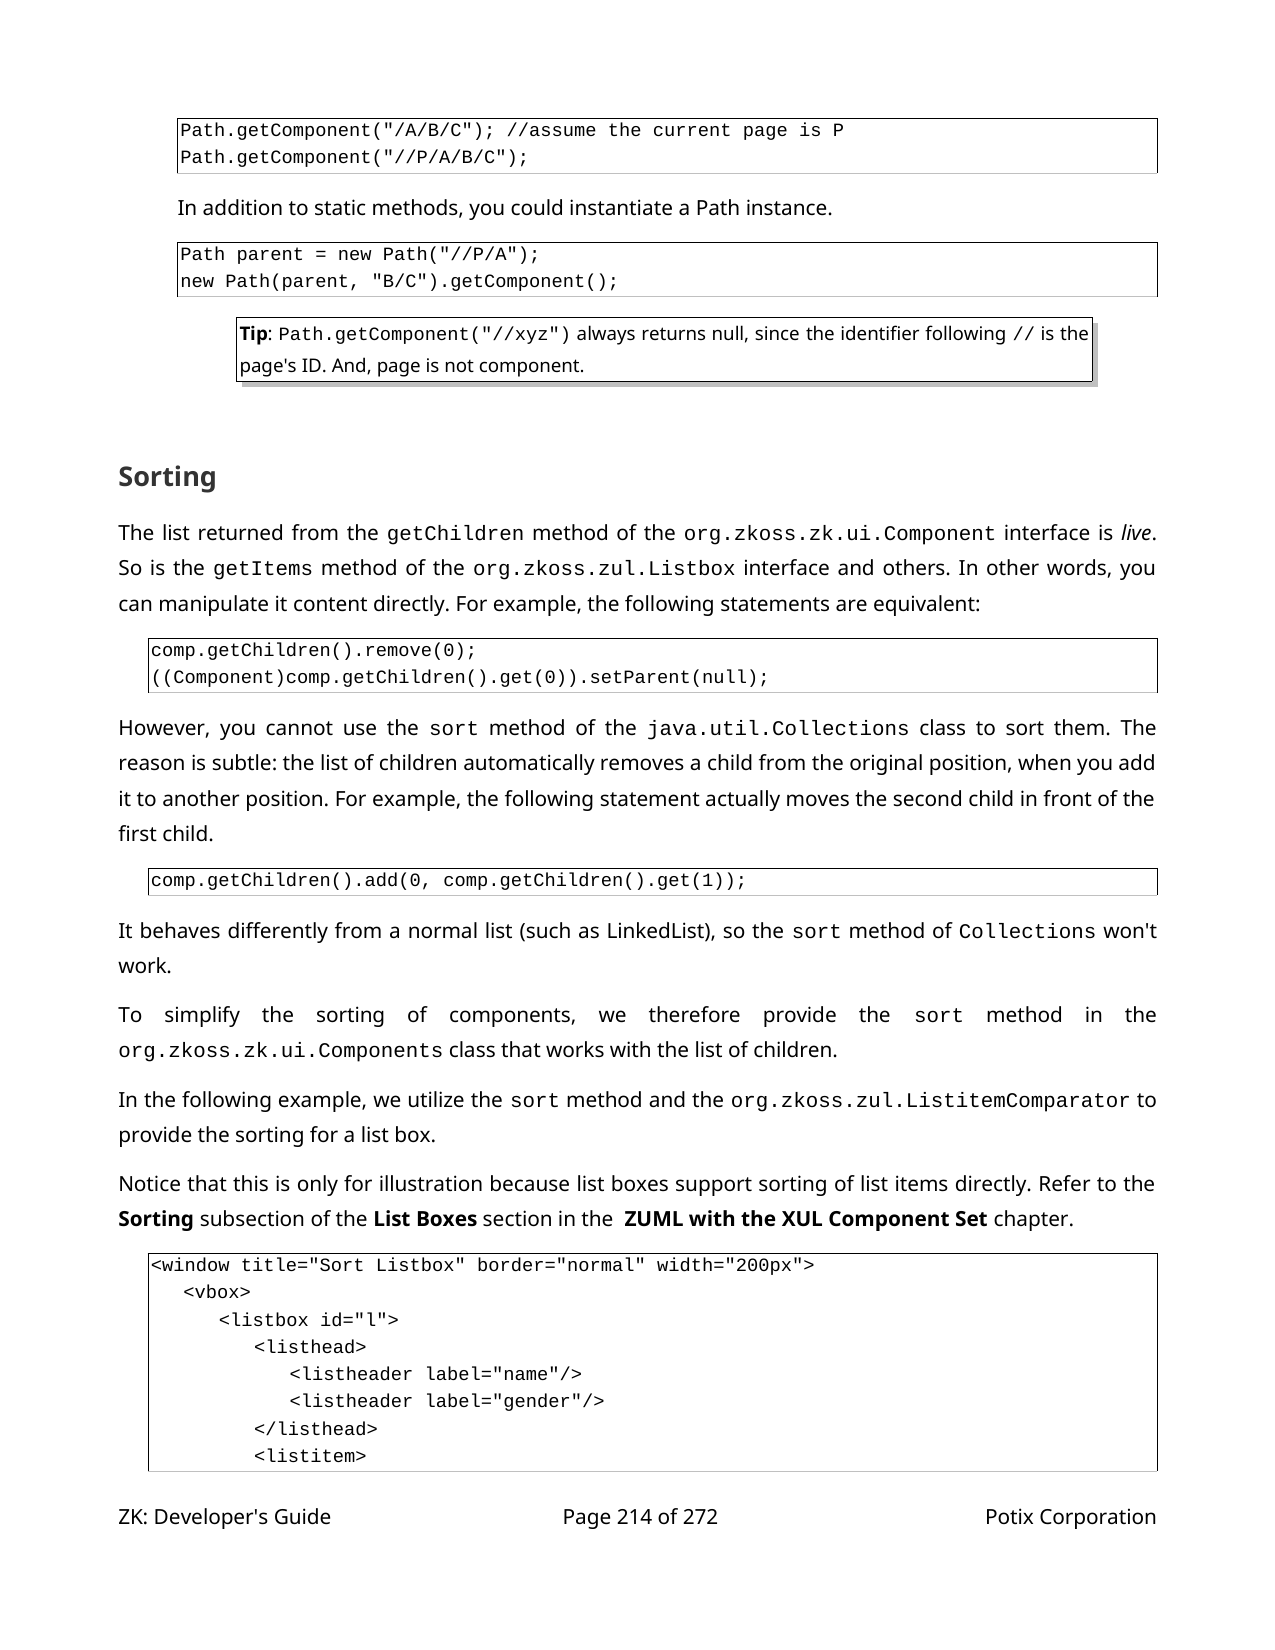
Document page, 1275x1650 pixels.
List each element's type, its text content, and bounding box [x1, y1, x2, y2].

text comp.getChildren().add(0, comp.getChildren().get(1)); [149, 869, 1157, 895]
text comp.getChildren().remove(0); [149, 639, 1157, 662]
text In the following example, we utilize the sort method and the org.zkoss.zul.ListitemComparator to provide the sorting for a list box. [118, 1085, 1157, 1148]
subtitle Sorting [118, 458, 1157, 494]
text Path.getComponent("//P/A/B/C"); [178, 145, 1157, 173]
text Path parent = new Path("//P/A"); [178, 243, 1157, 266]
text <listhead> [149, 1335, 1157, 1359]
text <listbox id="l"> [149, 1308, 1157, 1332]
text In addition to static methods, you could instantiate a Path instance. [177, 193, 1157, 221]
text ((Component)comp.getChildren().get(0)).setParent(null); [149, 665, 1157, 692]
text The list returned from the getChildren method of the org.zkoss.zk.ui.Component interface is live. So is the getItems method of the org.zkoss.zul.Listbox interface and others. In other words, you can manipulate it content directly. For example, the following statements are equivalent: [118, 518, 1157, 617]
text <listitem> [149, 1443, 1157, 1471]
text Tip: Path.getComponent("//xyz") always returns null, since the identifier following // is the page's ID. And, page is not component. [237, 318, 1092, 381]
text <listheader label="gender"/> [149, 1389, 1157, 1413]
text To simplify the sorting of components, we therefore provide the sort method in the org.zkoss.zk.ui.Components class that works with the list of children. [118, 1000, 1157, 1064]
text <vbox> [149, 1280, 1157, 1305]
text Path.getComponent("/A/B/C"); //assume the current page is P [178, 119, 1157, 142]
text It behaves differently from a normal list (such as LinkedList), so the sort method of Collections won't work. [118, 916, 1157, 979]
text <window title="Sort Listbox" border="normal" width="200px"> [149, 1254, 1157, 1277]
text new Path(parent, "B/C").getComponent(); [178, 269, 1157, 296]
text Notice that this is only for illustration because list boxes support sorting of list items directly. Refer to the Sorting subsection of the List Boxes section in the ZUML with the XUL Component Set chapter. [118, 1169, 1157, 1233]
text <listheader label="name"/> [149, 1362, 1157, 1386]
text </listhead> [149, 1416, 1157, 1441]
text However, you cannot use the sort method of the java.util.Collections class to sort them. The reason is subtle: the list of children automatically removes a child from the original position, when you add it to another position. For example, the following statement actually moves the second child in front of the first child. [118, 713, 1157, 847]
